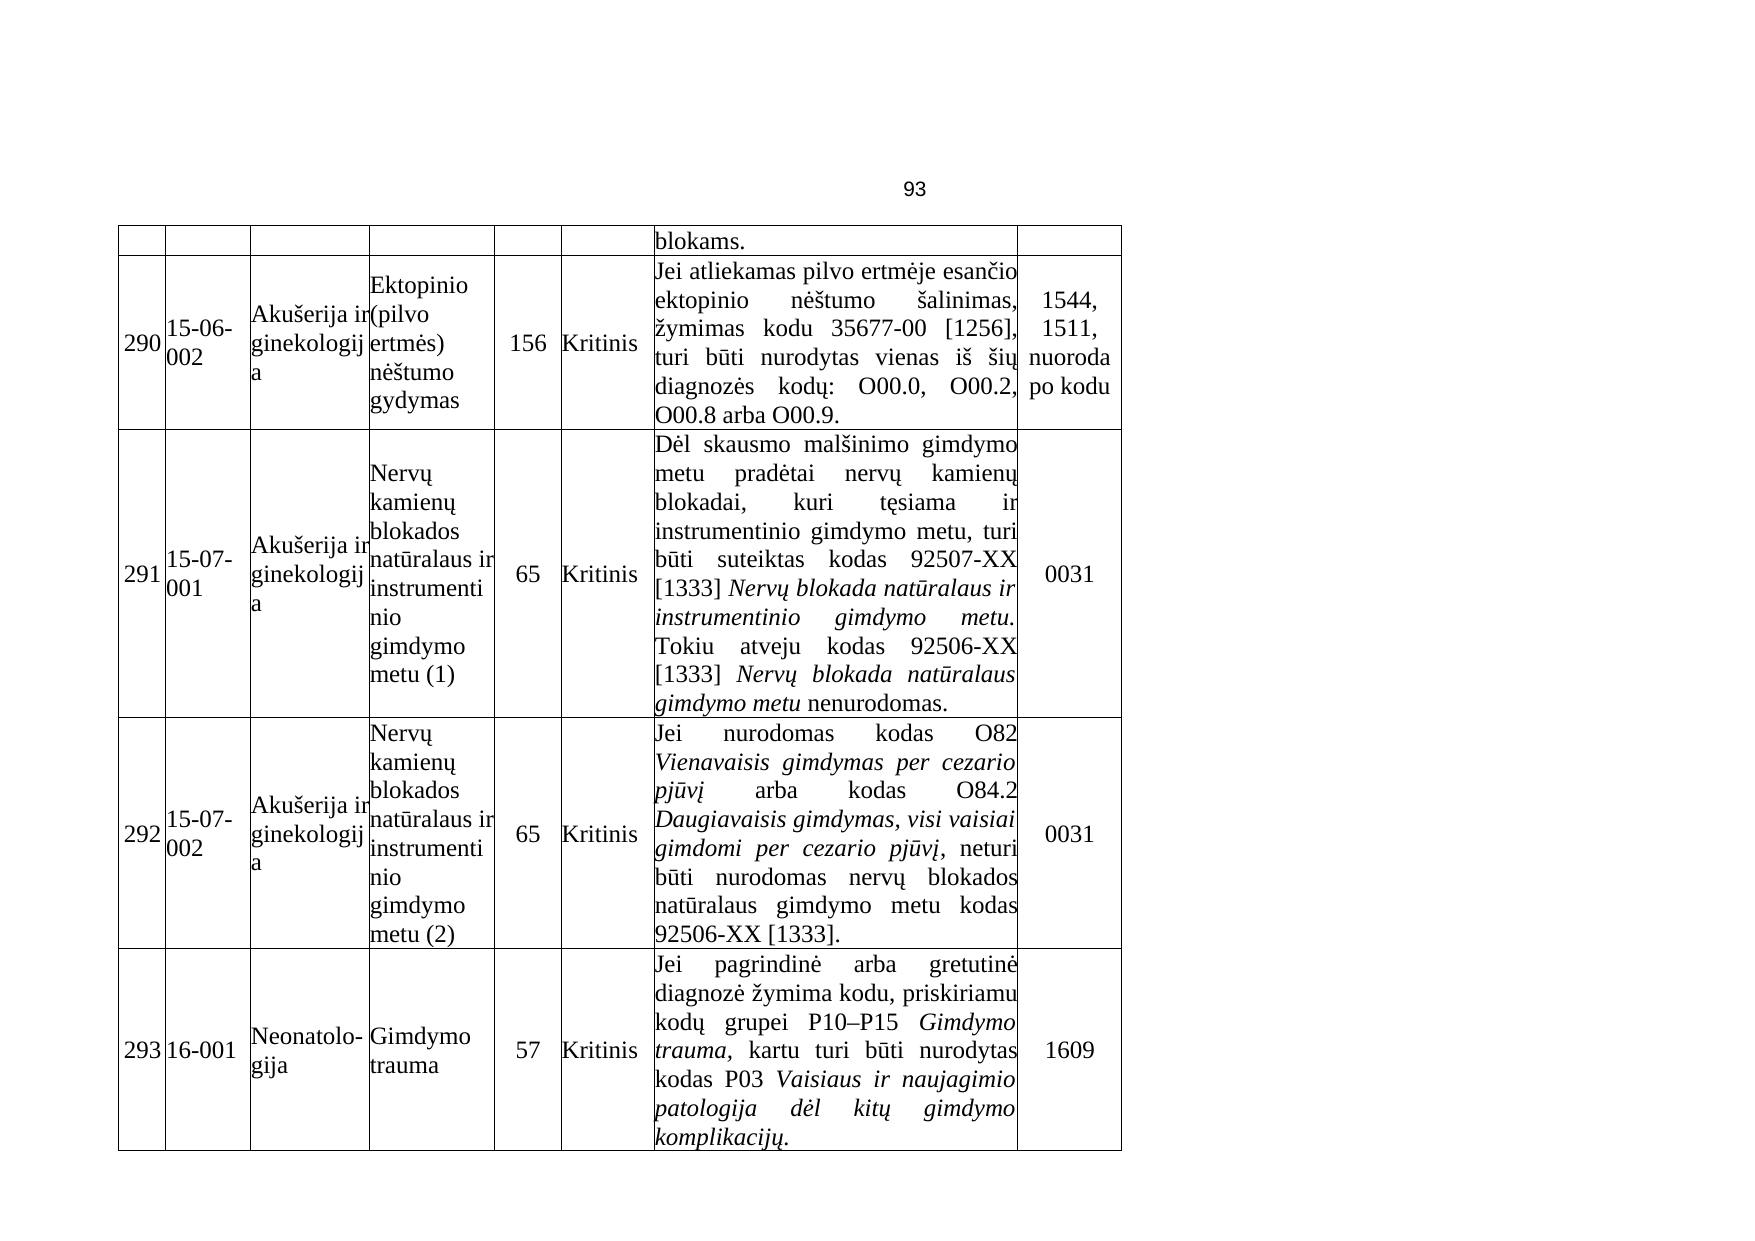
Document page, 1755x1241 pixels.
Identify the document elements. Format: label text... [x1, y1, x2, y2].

table_cell 291 [119, 430, 165, 717]
table_cell [119, 226, 165, 255]
table_cell Akušerija ir ginekologija [251, 256, 369, 428]
table_cell Akušerija ir ginekologija [251, 430, 369, 717]
table_cell 292 [119, 718, 165, 948]
table_cell Kritinis [562, 949, 654, 1150]
table_cell 15-07-002 [166, 718, 250, 948]
table_cell 65 [495, 718, 561, 948]
table_cell Dėl skausmo malšinimo gimdymo metu pradėtai nervų kamienų blokadai, kuri tęsiama ir instrumentinio gimdymo metu, turi būti suteiktas kodas 92507-XX [1333] Nervų blokada natūralaus ir instrumentinio gimdymo metu. Tokiu atveju kodas 92506-XX [1333] Nervų blokada natūralaus gimdymo metu nenurodomas. [655, 430, 1017, 717]
table_cell Gimdymo trauma [370, 949, 494, 1150]
table_cell [166, 226, 250, 255]
table_cell [495, 226, 561, 255]
table_cell 0031 [1018, 718, 1121, 948]
table_cell 293 [119, 949, 165, 1150]
table_cell Jei atliekamas pilvo ertmėje esančio ektopinio nėštumo šalinimas, žymimas kodu 35677-00 [1256], turi būti nurodytas vienas iš šių diagnozės kodų: O00.0, O00.2, O00.8 arba O00.9. [655, 256, 1017, 428]
table_cell 0031 [1018, 430, 1121, 717]
table_cell Kritinis [562, 718, 654, 948]
table_cell [1018, 226, 1121, 255]
table_cell blokams. [655, 226, 1017, 255]
table_cell Kritinis [562, 256, 654, 428]
table_cell 1609 [1018, 949, 1121, 1150]
table_cell Ektopinio (pilvo ertmės) nėštumo gydymas [370, 256, 494, 428]
table_cell 290 [119, 256, 165, 428]
table_cell 15-07-001 [166, 430, 250, 717]
table_cell 57 [495, 949, 561, 1150]
table_cell [251, 226, 369, 255]
table_cell Jei nurodomas kodas O82 Vienavaisis gimdymas per cezario pjūvį arba kodas O84.2 Daugiavaisis gimdymas, visi vaisiai gimdomi per cezario pjūvį, neturi būti nurodomas nervų blokados natūralaus gimdymo metu kodas 92506-XX [1333]. [655, 718, 1017, 948]
table_cell 156 [495, 256, 561, 428]
table_cell Akušerija ir ginekologija [251, 718, 369, 948]
table_cell 65 [495, 430, 561, 717]
table_cell Nervų kamienų blokados natūralaus ir instrumentinio gimdymo metu (1) [370, 430, 494, 717]
table_cell Kritinis [562, 430, 654, 717]
table_cell 15-06-002 [166, 256, 250, 428]
table_cell Nervų kamienų blokados natūralaus ir instrumentinio gimdymo metu (2) [370, 718, 494, 948]
table_cell 16-001 [166, 949, 250, 1150]
table_cell 1544, 1511, nuoroda po kodu [1018, 256, 1121, 428]
table_cell [562, 226, 654, 255]
table_cell [370, 226, 494, 255]
table_cell Neonatolo-gija [251, 949, 369, 1150]
table_cell Jei pagrindinė arba gretutinė diagnozė žymima kodu, priskiriamu kodų grupei P10–P15 Gimdymo trauma, kartu turi būti nurodytas kodas P03 Vaisiaus ir naujagimio patologija dėl kitų gimdymo komplikacijų. [655, 949, 1017, 1150]
